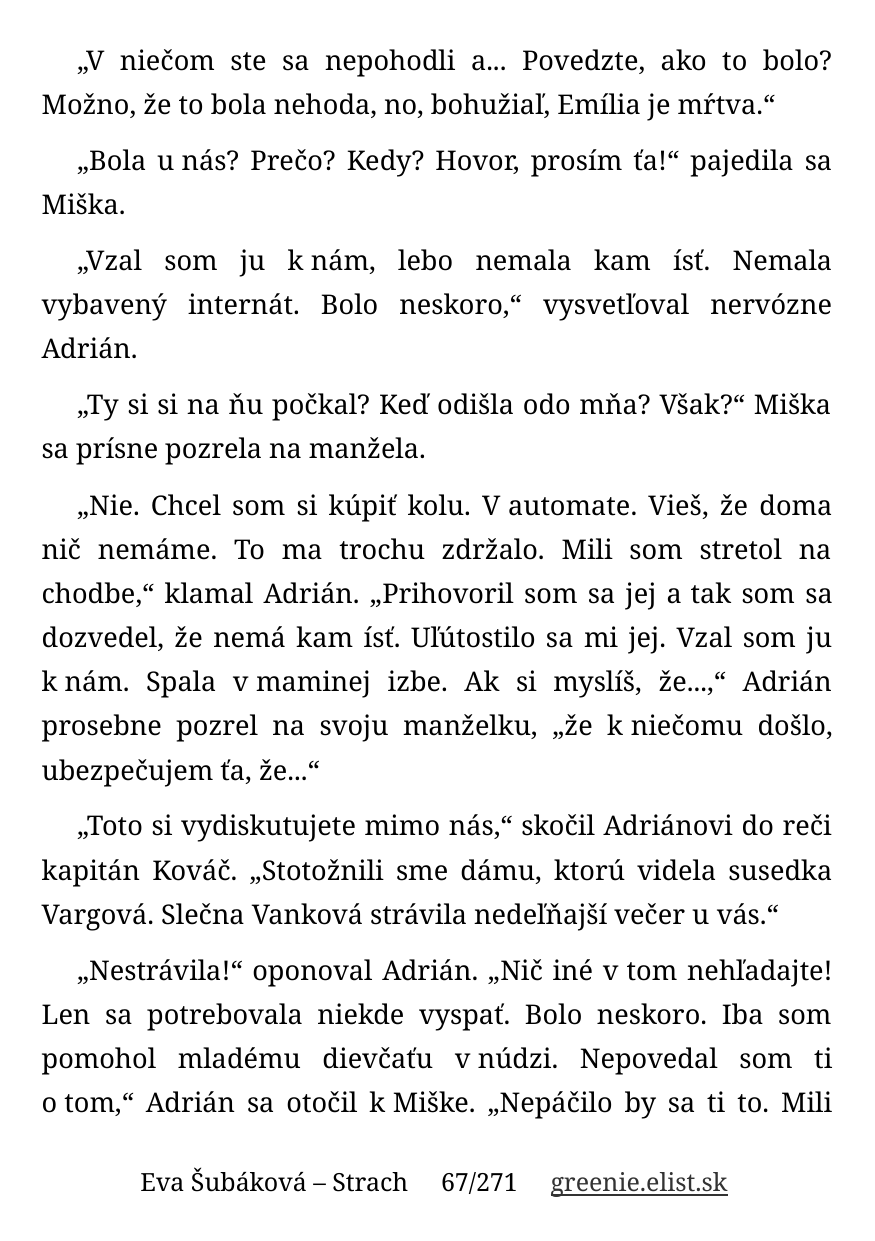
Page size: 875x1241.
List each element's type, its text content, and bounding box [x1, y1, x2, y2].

text „Nestrávila!“ oponoval Adrián. „Nič iné v tom nehľadajte! Len sa potrebovala niekde vyspať. Bolo neskoro. Iba som pomohol mladému dievčaťu v núdzi. Nepovedal som ti o tom,“ Adrián sa otočil k Miške. „Nepáčilo by sa ti to. Mili [41, 951, 833, 1121]
text „Vzal som ju k nám, lebo nemala kam ísť. Nemala vybavený internát. Bolo neskoro,“ vysvetľoval nervózne Adrián. [41, 242, 833, 367]
text „Bola u nás? Prečo? Kedy? Hovor, prosím ťa!“ pajedila sa Miška. [41, 141, 833, 222]
text „Nie. Chcel som si kúpiť kolu. V automate. Vieš, že doma nič nemáme. To ma trochu zdržalo. Mili som stretol na chodbe,“ klamal Adrián. „Prihovoril som sa jej a tak som sa dozvedel, že nemá kam ísť. Uľútostilo sa mi jej. Vzal som ju k nám. Spala v maminej izbe. Ak si myslíš, že...,“ Adrián prosebne pozrel na svoju manželku, „že k niečomu došlo, ubezpečujem ťa, že...“ [41, 486, 833, 788]
text „V niečom ste sa nepohodli a... Povedzte, ako to bolo? Možno, že to bola nehoda, no, bohužiaľ, Emília je mŕtva.“ [41, 41, 833, 122]
text „Toto si vydiskutujete mimo nás,“ skočil Adriánovi do reči kapitán Kováč. „Stotožnili sme dámu, ktorú videla susedka Vargová. Slečna Vanková strávila nedeľňajší večer u vás.“ [41, 807, 833, 932]
text „Ty si si na ňu počkal? Keď odišla odo mňa? Však?“ Miška sa prísne pozrela na manžela. [41, 386, 833, 467]
